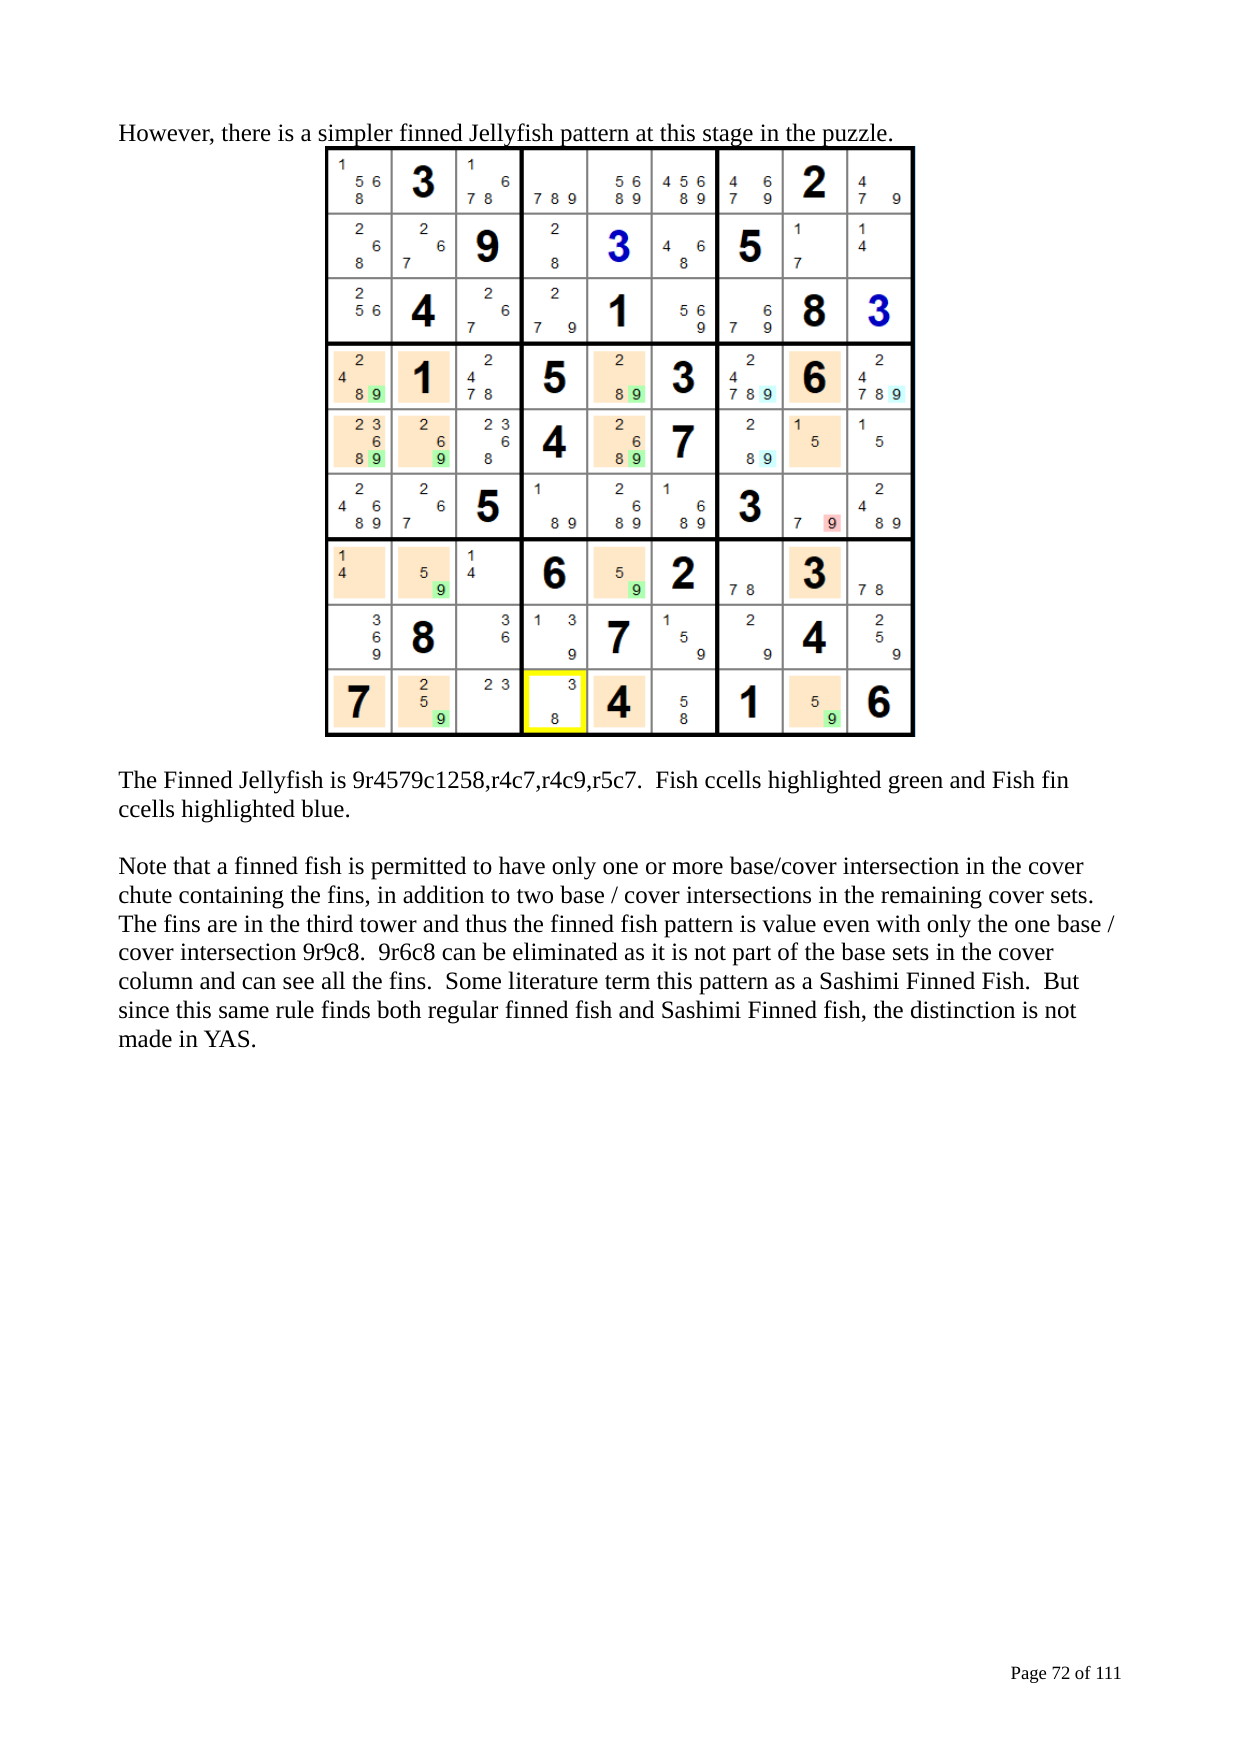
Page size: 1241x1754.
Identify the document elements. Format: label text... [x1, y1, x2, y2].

picture [325, 146, 916, 737]
text The Finned Jellyfish is 9r4579c1258,r4c7,r4c9,r5c7. Fish ccells highlighted green and Fish fin ccells highlighted blue. [118, 765, 1122, 822]
text However, there is a simpler finned Jellyfish pattern at this stage in the puzzle. [118, 118, 1122, 147]
text Note that a finned fish is permitted to have only one or more base/cover intersection in the cover chute containing the fins, in addition to two base / cover intersections in the remaining cover sets. The fins are in the third tower and thus the finned fish pattern is value even with only the one base / cover intersection 9r9c8. 9r6c8 can be eliminated as it is not part of the base sets in the cover column and can see all the fins. Some literature term this pattern as a Sashimi Finned Fish. But since this same rule finds both regular finned fish and Sashimi Finned fish, the distinction is not made in YAS. [118, 851, 1122, 1052]
